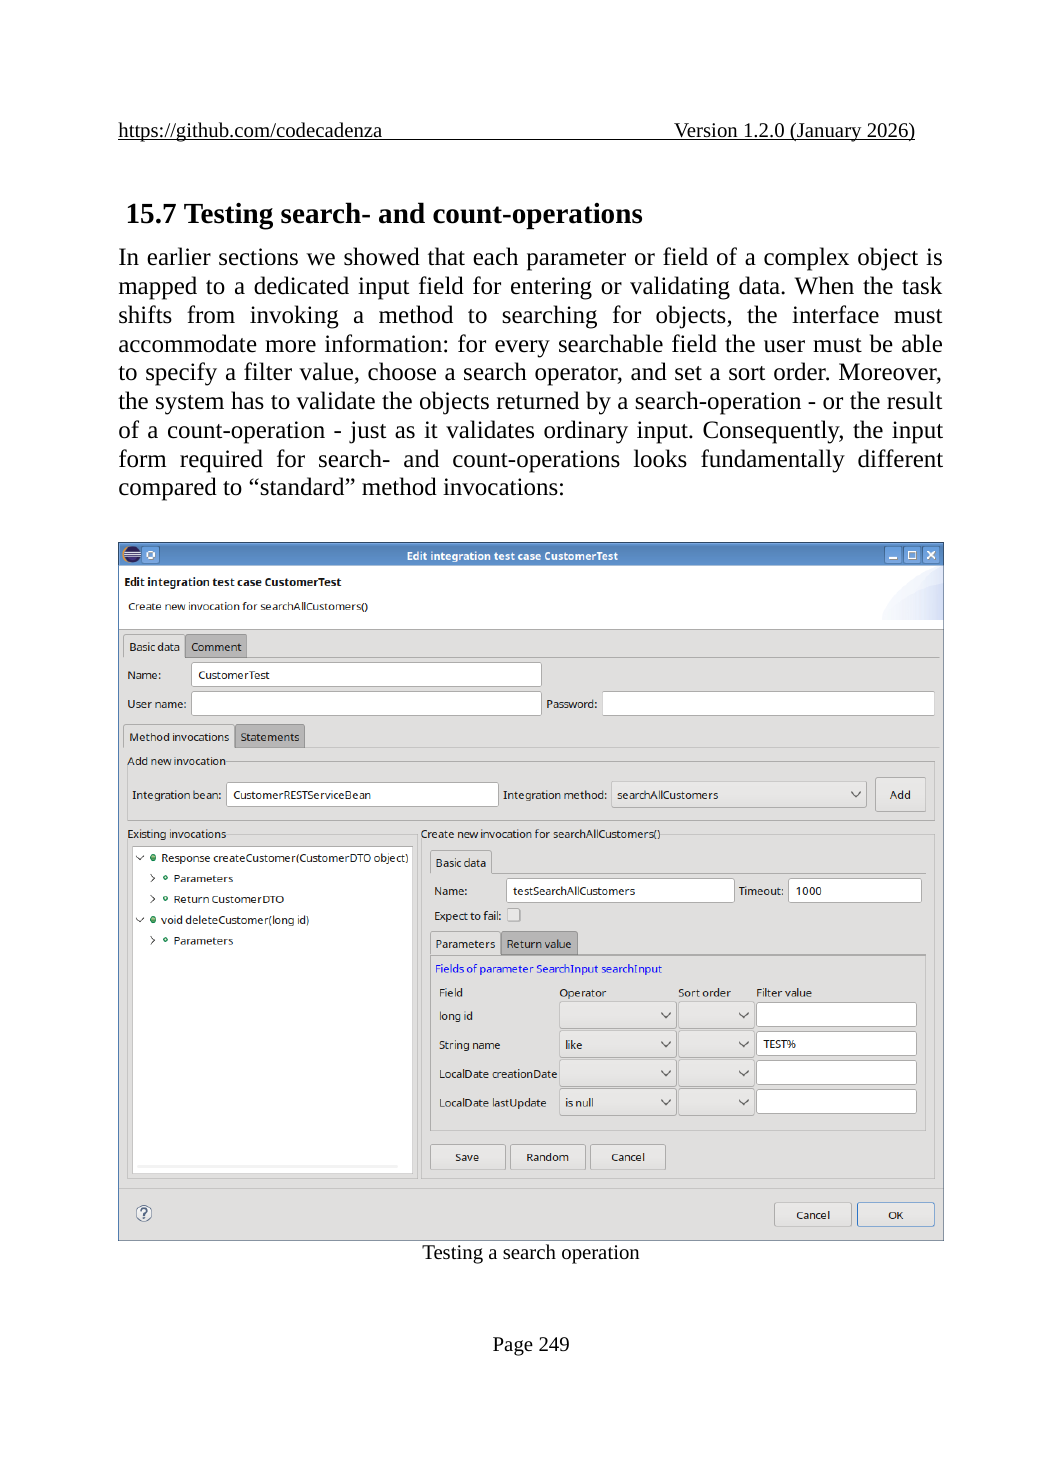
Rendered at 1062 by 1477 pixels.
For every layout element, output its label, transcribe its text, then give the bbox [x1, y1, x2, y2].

text In earlier sections we showed that each parameter or field of a complex object is mapped to a dedicated input field for entering or validating data. When the task shifts from invoking a method to searching for objects, the interface must accommodate more information: for every searchable field the user must be able to specify a filter value, choose a search operator, and set a sort order. Moreover, the system has to validate the objects returned by a search-operation - or the result of a count-operation - just as it validates ordinary input. Consequently, the input form required for search- and count-operations looks fundamentally different compared to “standard” method invocations: [118, 242, 944, 501]
picture [118, 542, 944, 1241]
subtitle Testing search- and count-operations [118, 196, 944, 230]
text Testing a search operation [118, 1241, 944, 1264]
